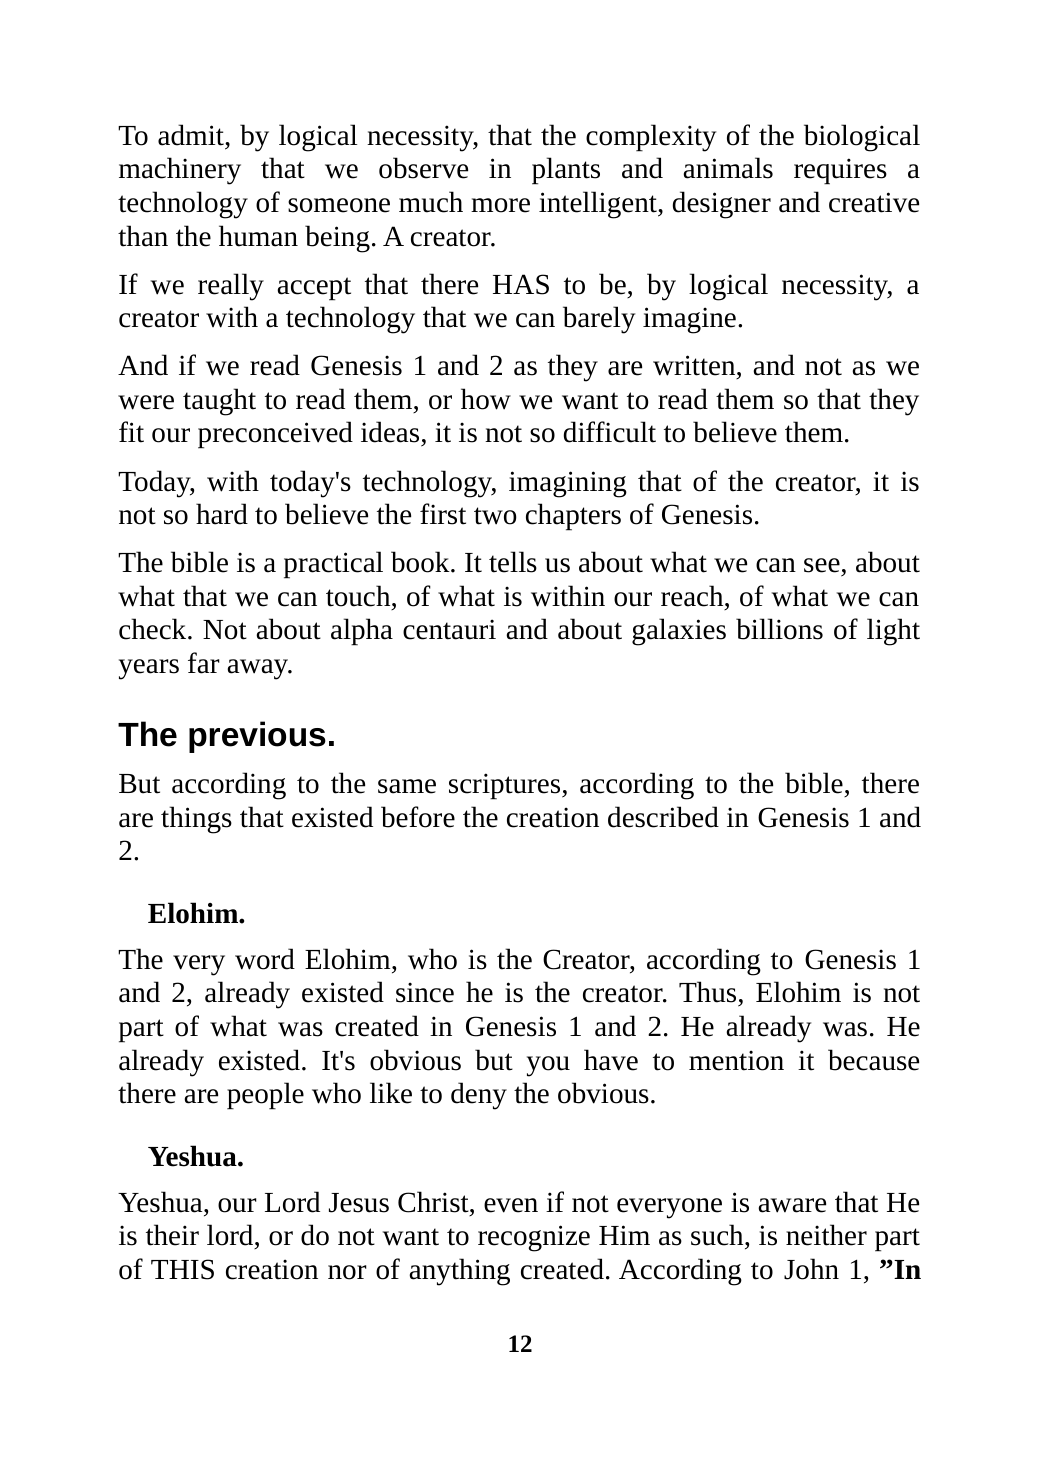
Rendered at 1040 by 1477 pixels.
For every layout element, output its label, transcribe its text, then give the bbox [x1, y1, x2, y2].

subtitle The previous. [118, 715, 921, 754]
text The very word Elohim, who is the Creator, according to Genesis 1 and 2, already existed since he is the creator. Thus, Elohim is not part of what was created in Genesis 1 and 2. He already was. He already existed. It's obvious but you have to mention it because there are people who like to deny the obvious. [118, 942, 921, 1110]
subtitle Yeshua. [148, 1139, 921, 1172]
text Today, with today's technology, imagining that of the creator, it is not so hard to believe the first two chapters of Genesis. [118, 464, 921, 531]
text If we really accept that there HAS to be, by logical necessity, a creator with a technology that we can barely imagine. [118, 267, 921, 334]
text Yeshua, our Lord Jesus Christ, even if not everyone is aware that He is their lord, or do not want to recognize Him as such, is neither part of THIS creation nor of anything created. According to John 1, ”In [118, 1185, 921, 1286]
text But according to the same scriptures, according to the bible, there are things that existed before the creation described in Genesis 1 and 2. [118, 766, 921, 867]
text To admit, by logical necessity, that the complexity of the biological machinery that we observe in plants and animals requires a technology of someone much more intelligent, designer and creative than the human being. A creator. [118, 118, 921, 252]
subtitle Elohim. [148, 896, 921, 929]
text The bible is a practical book. It tells us about what we can see, about what that we can touch, of what is within our reach, of what we can check. Not about alpha centauri and about galaxies billions of light years far away. [118, 545, 921, 679]
text And if we read Genesis 1 and 2 as they are written, and not as we were taught to read them, or how we want to read them so that they fit our preconceived ideas, it is not so difficult to believe them. [118, 348, 921, 449]
